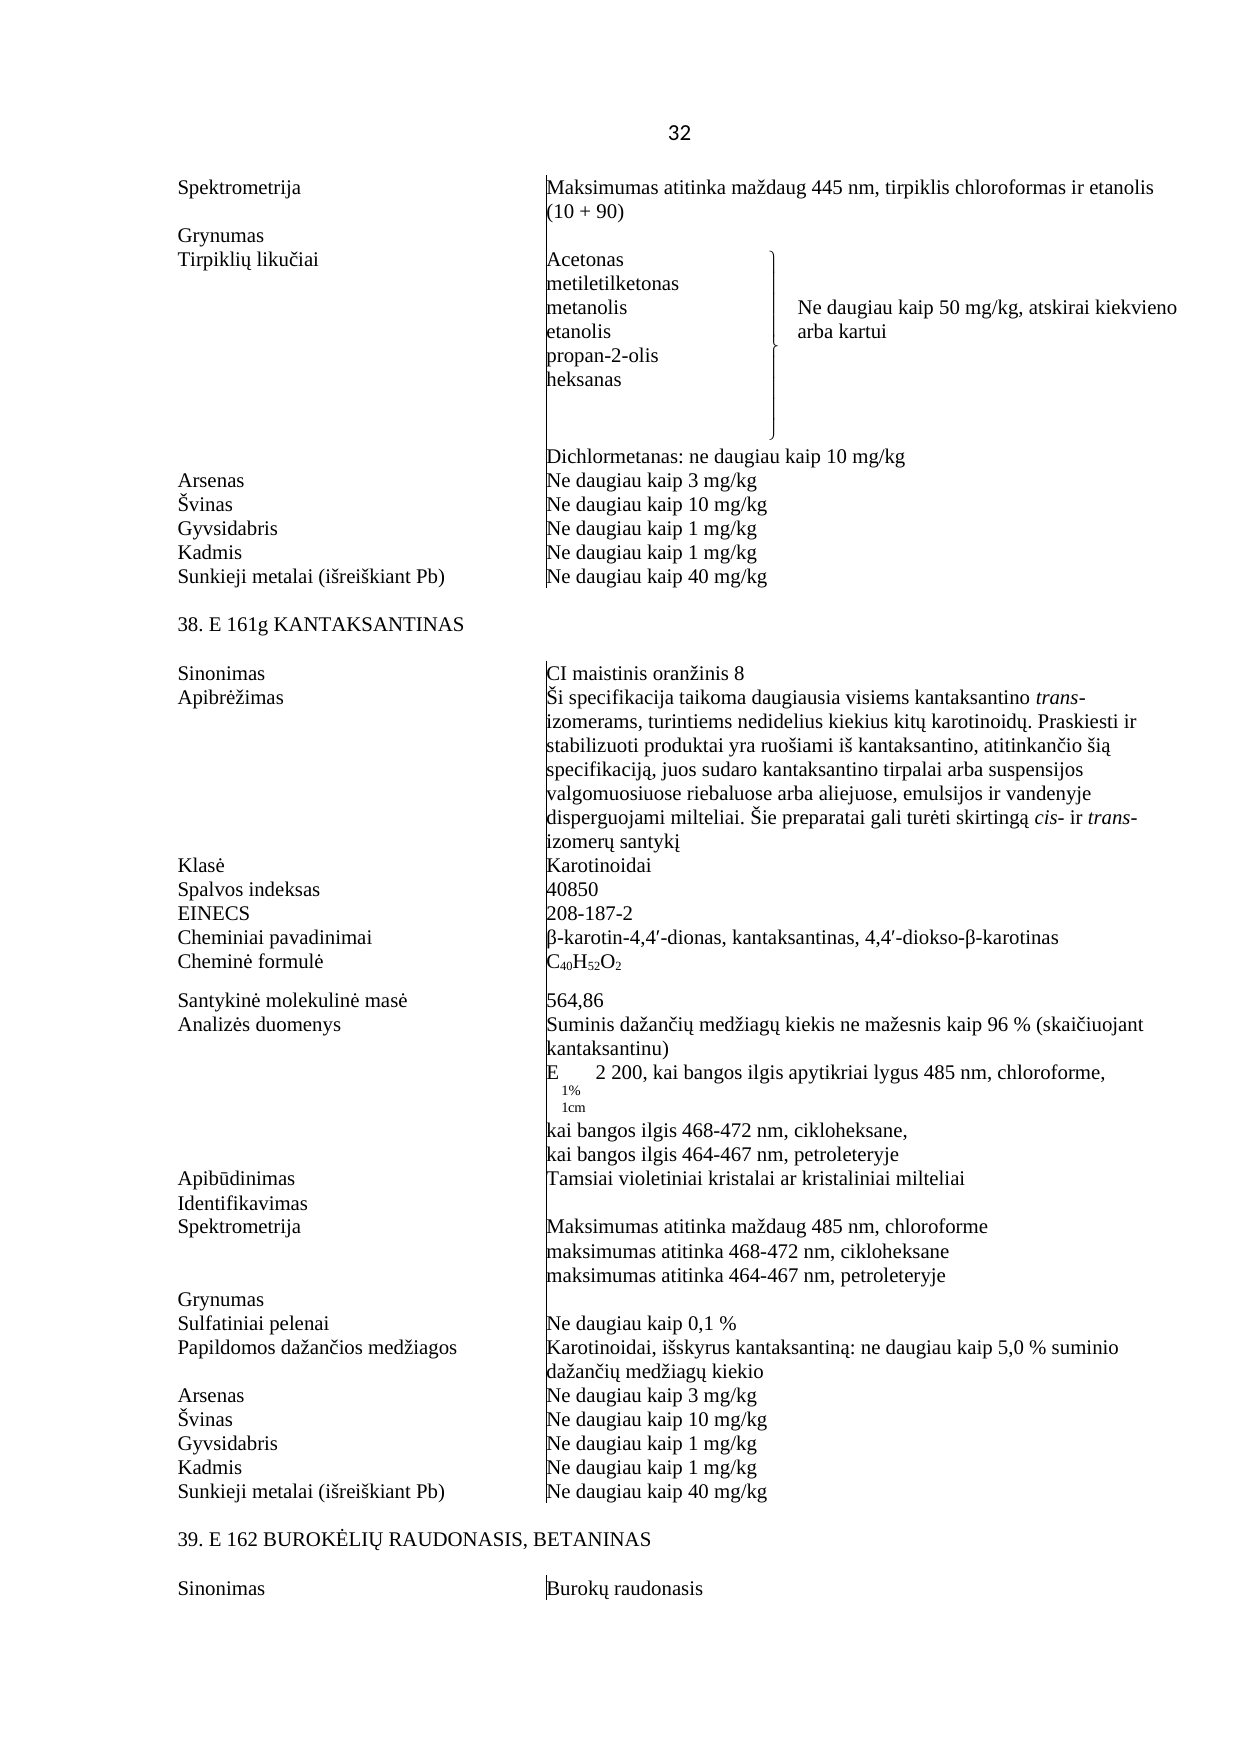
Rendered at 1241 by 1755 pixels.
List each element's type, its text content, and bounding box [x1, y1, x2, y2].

table_cell Ne daugiau kaip 3 mg/kg [547, 468, 1181, 492]
table_cell EINECS [177, 901, 546, 925]
table_cell metiletilketonas [547, 271, 753, 295]
table_cell Apibrėžimas [177, 685, 546, 853]
table_cell Sinonimas [177, 661, 546, 684]
table_cell Švinas [177, 492, 546, 516]
table_cell Ne daugiau kaip 1 mg/kg [547, 516, 1181, 540]
table_cell Spalvos indeksas [177, 877, 546, 901]
table_cell Dichlormetanas: ne daugiau kaip 10 mg/kg [547, 444, 1181, 468]
table_cell Kadmis [177, 540, 546, 564]
table_cell Acetonas [547, 247, 753, 271]
table_cell heksanas [547, 368, 753, 444]
table_cell Cheminė formulė [177, 949, 546, 987]
table_cell Tirpiklių likučiai [177, 247, 546, 468]
table_cell Gyvsidabris [177, 1431, 546, 1455]
table_cell Ne daugiau kaip 1 mg/kg [547, 1431, 1181, 1455]
table_cell 208-187-2 [547, 901, 1181, 925]
table_cell Analizės duomenys [177, 1012, 546, 1166]
table_cell C40H52O2 [547, 949, 1181, 987]
table_cell β-karotin-4,4′-dionas, kantaksantinas, 4,4′-diokso-β-karotinas [547, 925, 1181, 949]
table_cell Klasė [177, 853, 546, 877]
table_cell Spektrometrija [177, 1215, 546, 1287]
table_cell [547, 223, 1181, 247]
table_cell [797, 247, 1181, 271]
table_cell Suminis dažančių medžiagų kiekis ne mažesnis kaip 96 % (skaičiuojant kantaksantinu) [547, 1012, 1181, 1060]
table_cell Ne daugiau kaip 1 mg/kg [547, 1455, 1181, 1479]
table_cell Arsenas [177, 1383, 546, 1407]
table_cell propan-2-olis [547, 343, 753, 367]
table_cell [797, 343, 1181, 367]
table_cell Burokų raudonasis [547, 1575, 1181, 1599]
table_cell metanolis [547, 295, 753, 319]
table_cell Ne daugiau kaip 10 mg/kg [547, 492, 1181, 516]
table_cell CI maistinis oranžinis 8 [547, 661, 1181, 684]
table_cell Sunkieji metalai (išreiškiant Pb) [177, 1479, 546, 1503]
table_cell 564,86 [547, 988, 1181, 1012]
table_cell Ne daugiau kaip 10 mg/kg [547, 1407, 1181, 1431]
table_cell [547, 1287, 1181, 1311]
table_cell Grynumas [177, 1287, 546, 1311]
table_cell Sinonimas [177, 1575, 546, 1599]
table_cell Maksimumas atitinka maždaug 445 nm, tirpiklis chloroformas ir etanolis (10 + 90) [547, 175, 1181, 223]
table_cell Grynumas [177, 223, 546, 247]
table_cell Ne daugiau kaip 50 mg/kg, atskirai kiekvieno arba kartui [797, 295, 1181, 343]
table_cell Cheminiai pavadinimai [177, 925, 546, 949]
table_cell Ne daugiau kaip 0,1 % [547, 1311, 1181, 1335]
table_cell Tamsiai violetiniai kristalai ar kristaliniai milteliai [547, 1166, 1181, 1190]
table_cell etanolis [547, 319, 753, 343]
table_cell Spektrometrija [177, 175, 546, 223]
table_cell 40850 [547, 877, 1181, 901]
table_cell [797, 368, 1181, 444]
table_cell [797, 271, 1181, 295]
table_cell E 2 200, kai bangos ilgis apytikriai lygus 485 nm, chloroforme, kai bangos ilgis 468-472 nm, cikloheksane, kai bangos ilgis 464-467 nm, petroleteryje [547, 1060, 1181, 1166]
table_cell Identifikavimas [177, 1190, 546, 1214]
table_cell Ši specifikacija taikoma daugiausia visiems kantaksantino trans-izomerams, turintiems nedidelius kiekius kitų karotinoidų. Praskiesti ir stabilizuoti produktai yra ruošiami iš kantaksantino, atitinkančio šią specifikaciją, juos sudaro kantaksantino tirpalai arba suspensijos valgomuosiuose riebaluose arba aliejuose, emulsijos ir vandenyje disperguojami milteliai. Šie preparatai gali turėti skirtingą cis- ir trans-izomerų santykį [547, 685, 1181, 853]
table_cell Ne daugiau kaip 40 mg/kg [547, 1479, 1181, 1503]
table_cell [547, 1190, 1181, 1214]
table_cell Maksimumas atitinka maždaug 485 nm, chloroforme maksimumas atitinka 468-472 nm, cikloheksane maksimumas atitinka 464-467 nm, petroleteryje [547, 1215, 1181, 1287]
table_cell Arsenas [177, 468, 546, 492]
table_cell Kadmis [177, 1455, 546, 1479]
table_cell Ne daugiau kaip 3 mg/kg [547, 1383, 1181, 1407]
table_cell Ne daugiau kaip 40 mg/kg [547, 564, 1181, 588]
table_cell Švinas [177, 1407, 546, 1431]
table_cell Ne daugiau kaip 1 mg/kg [547, 540, 1181, 564]
table_cell Karotinoidai [547, 853, 1181, 877]
table_cell Papildomos dažančios medžiagos [177, 1335, 546, 1383]
table_cell Apibūdinimas [177, 1166, 546, 1190]
table_cell Sulfatiniai pelenai [177, 1311, 546, 1335]
table_cell Santykinė molekulinė masė [177, 988, 546, 1012]
table_cell 38. E 161g KANTAKSANTINAS [177, 588, 1181, 661]
table_cell [753, 247, 797, 444]
table_cell Gyvsidabris [177, 516, 546, 540]
table_cell Karotinoidai, išskyrus kantaksantiną: ne daugiau kaip 5,0 % suminio dažančių medžiagų kiekio [547, 1335, 1181, 1383]
table_cell Sunkieji metalai (išreiškiant Pb) [177, 564, 546, 588]
table_cell 39. E 162 BUROKĖLIŲ RAUDONASIS, BETANINAS [177, 1503, 1181, 1575]
